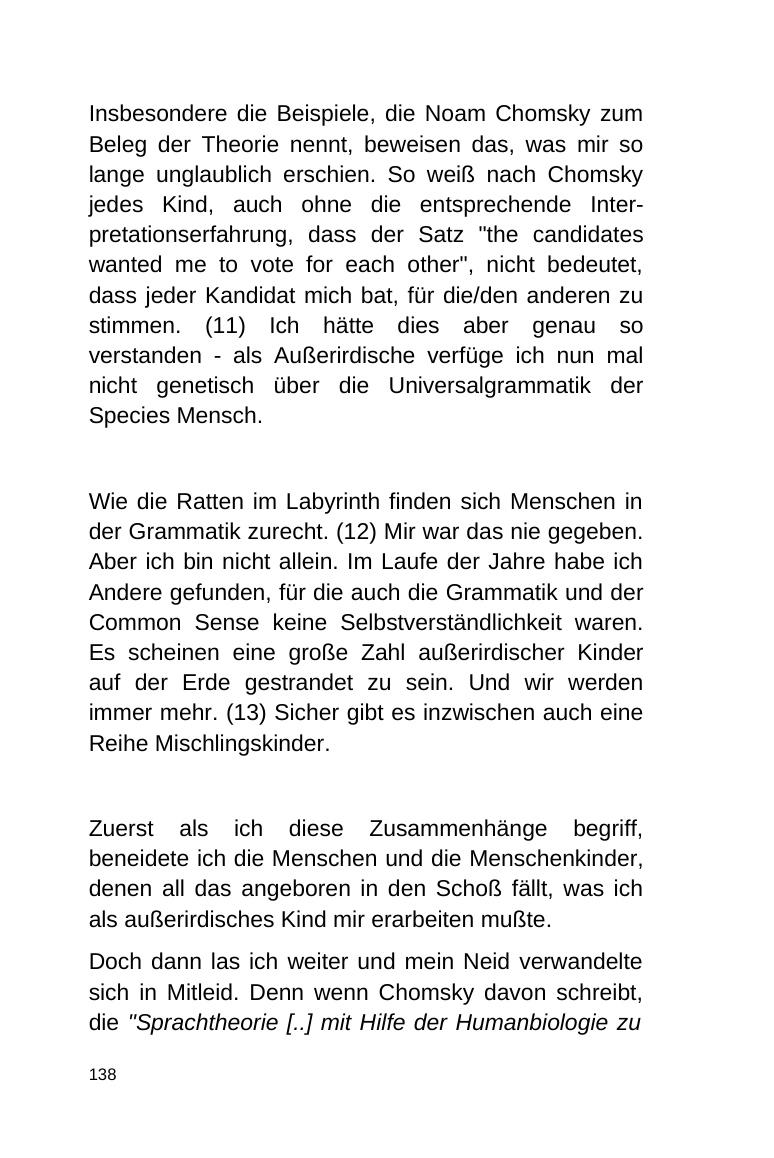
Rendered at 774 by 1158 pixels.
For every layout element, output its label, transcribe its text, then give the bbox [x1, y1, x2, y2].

text Zuerst als ich diese Zusammenhänge begriff, beneidete ich die Menschen und die Menschenkinder, denen all das angeboren in den Schoß fällt, was ich als außerirdisches Kind mir erarbeiten mußte. [88, 815, 644, 932]
text Doch dann las ich weiter und mein Neid verwandelte sich in Mitleid. Denn wenn Chomsky davon schreibt, die "Sprachtheorie [..] mit Hilfe der Humanbiologie zu [88, 948, 644, 1035]
text Wie die Ratten im Labyrinth finden sich Menschen in der Grammatik zurecht. (12) Mir war das nie gegeben. Aber ich bin nicht allein. Im Laufe der Jahre habe ich Andere gefunden, für die auch die Grammatik und der Common Sense keine Selbstverständlichkeit waren. Es scheinen eine große Zahl außerirdischer Kinder auf der Erde gestrandet zu sein. Und wir werden immer mehr. (13) Sicher gibt es inzwischen auch eine Reihe Mischlingskinder. [88, 488, 644, 756]
text Insbesondere die Beispiele, die Noam Chomsky zum Beleg der Theorie nennt, beweisen das, was mir so lange unglaublich erschien. So weiß nach Chomsky jedes Kind, auch ohne die entsprechende Inter-pretationserfahrung, dass der Satz "the candidates wanted me to vote for each other", nicht bedeutet, dass jeder Kandidat mich bat, für die/den anderen zu stimmen. (11) Ich hätte dies aber genau so verstanden - als Außerirdische verfüge ich nun mal nicht genetisch über die Universalgrammatik der Species Mensch. [88, 100, 644, 429]
